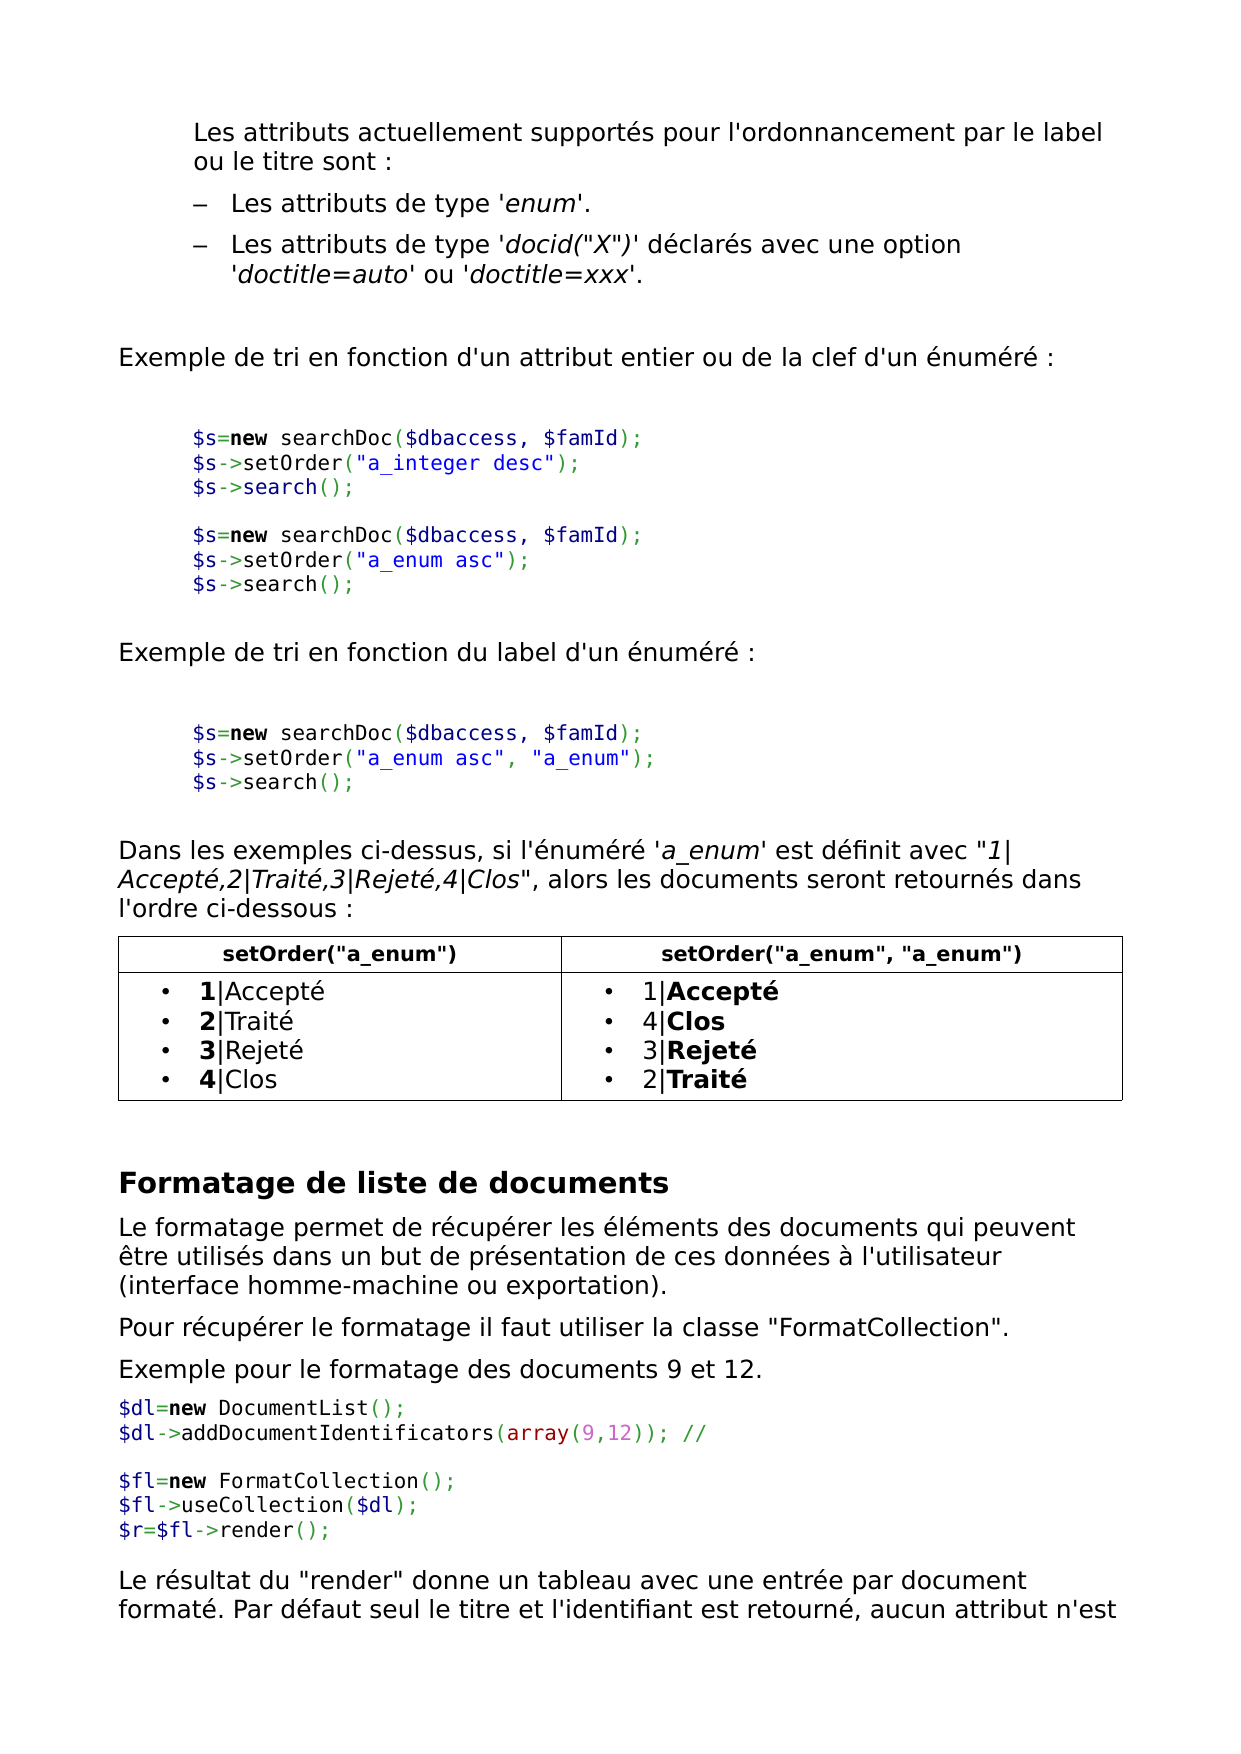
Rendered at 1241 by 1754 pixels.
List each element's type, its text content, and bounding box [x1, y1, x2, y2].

list Les attributs de type 'docid("X")' déclarés avec une option 'doctitle=auto' ou 'doctitle=xxx'. [193, 231, 1122, 289]
text $s->setOrder("a_enum asc"); [192, 548, 1122, 572]
text Le résultat du "render" donne un tableau avec une entrée par document formaté. Par défaut seul le titre et l'identifiant est retourné, aucun attribut n'est [118, 1566, 1122, 1625]
text Le formatage permet de récupérer les éléments des documents qui peuvent être utilisés dans un but de présentation de ces données à l'utilisateur (interface homme-machine ou exportation). [118, 1213, 1122, 1301]
text $dl->addDocumentIdentificators(array(9,12)); // [118, 1421, 1122, 1445]
list Les attributs de type 'enum'. [193, 189, 1122, 218]
text Dans les exemples ci-dessus, si l'énuméré 'a_enum' est définit avec "1|Accepté,2|Traité,3|Rejeté,4|Clos", alors les documents seront retournés dans l'ordre ci-dessous : [118, 836, 1122, 923]
text $s->setOrder("a_enum asc", "a_enum"); [192, 746, 1122, 770]
text $s=new searchDoc($dbaccess, $famId); [192, 426, 1122, 451]
table_header setOrder("a_enum", "a_enum") [562, 937, 1122, 972]
text $s->search(); [192, 475, 1122, 499]
text $s=new searchDoc($dbaccess, $famId); [192, 721, 1122, 746]
list Les attributs actuellement supportés pour l'ordonnancement par le label ou le titre sont : [156, 118, 1122, 176]
text $s->search(); [192, 770, 1122, 794]
text $r=$fl->render(); [118, 1518, 1122, 1542]
text $s=new searchDoc($dbaccess, $famId); [192, 523, 1122, 548]
text Exemple de tri en fonction d'un attribut entier ou de la clef d'un énuméré : [118, 343, 1122, 372]
table_cell 1|Accepté 2|Traité 3|Rejeté 4|Clos [119, 973, 561, 1100]
text Exemple de tri en fonction du label d'un énuméré : [118, 638, 1122, 667]
table_cell 1|Accepté 4|Clos 3|Rejeté 2|Traité [562, 973, 1122, 1100]
text Exemple pour le formatage des documents 9 et 12. [118, 1355, 1122, 1384]
text $fl=new FormatCollection(); [118, 1469, 1122, 1493]
text $fl->useCollection($dl); [118, 1493, 1122, 1518]
subtitle Formatage de liste de documents [118, 1167, 1122, 1201]
text $s->search(); [192, 572, 1122, 596]
table_header setOrder("a_enum") [119, 937, 561, 972]
text $dl=new DocumentList(); [118, 1396, 1122, 1421]
text Pour récupérer le formatage il faut utiliser la classe "FormatCollection". [118, 1313, 1122, 1342]
text $s->setOrder("a_integer desc"); [192, 451, 1122, 475]
